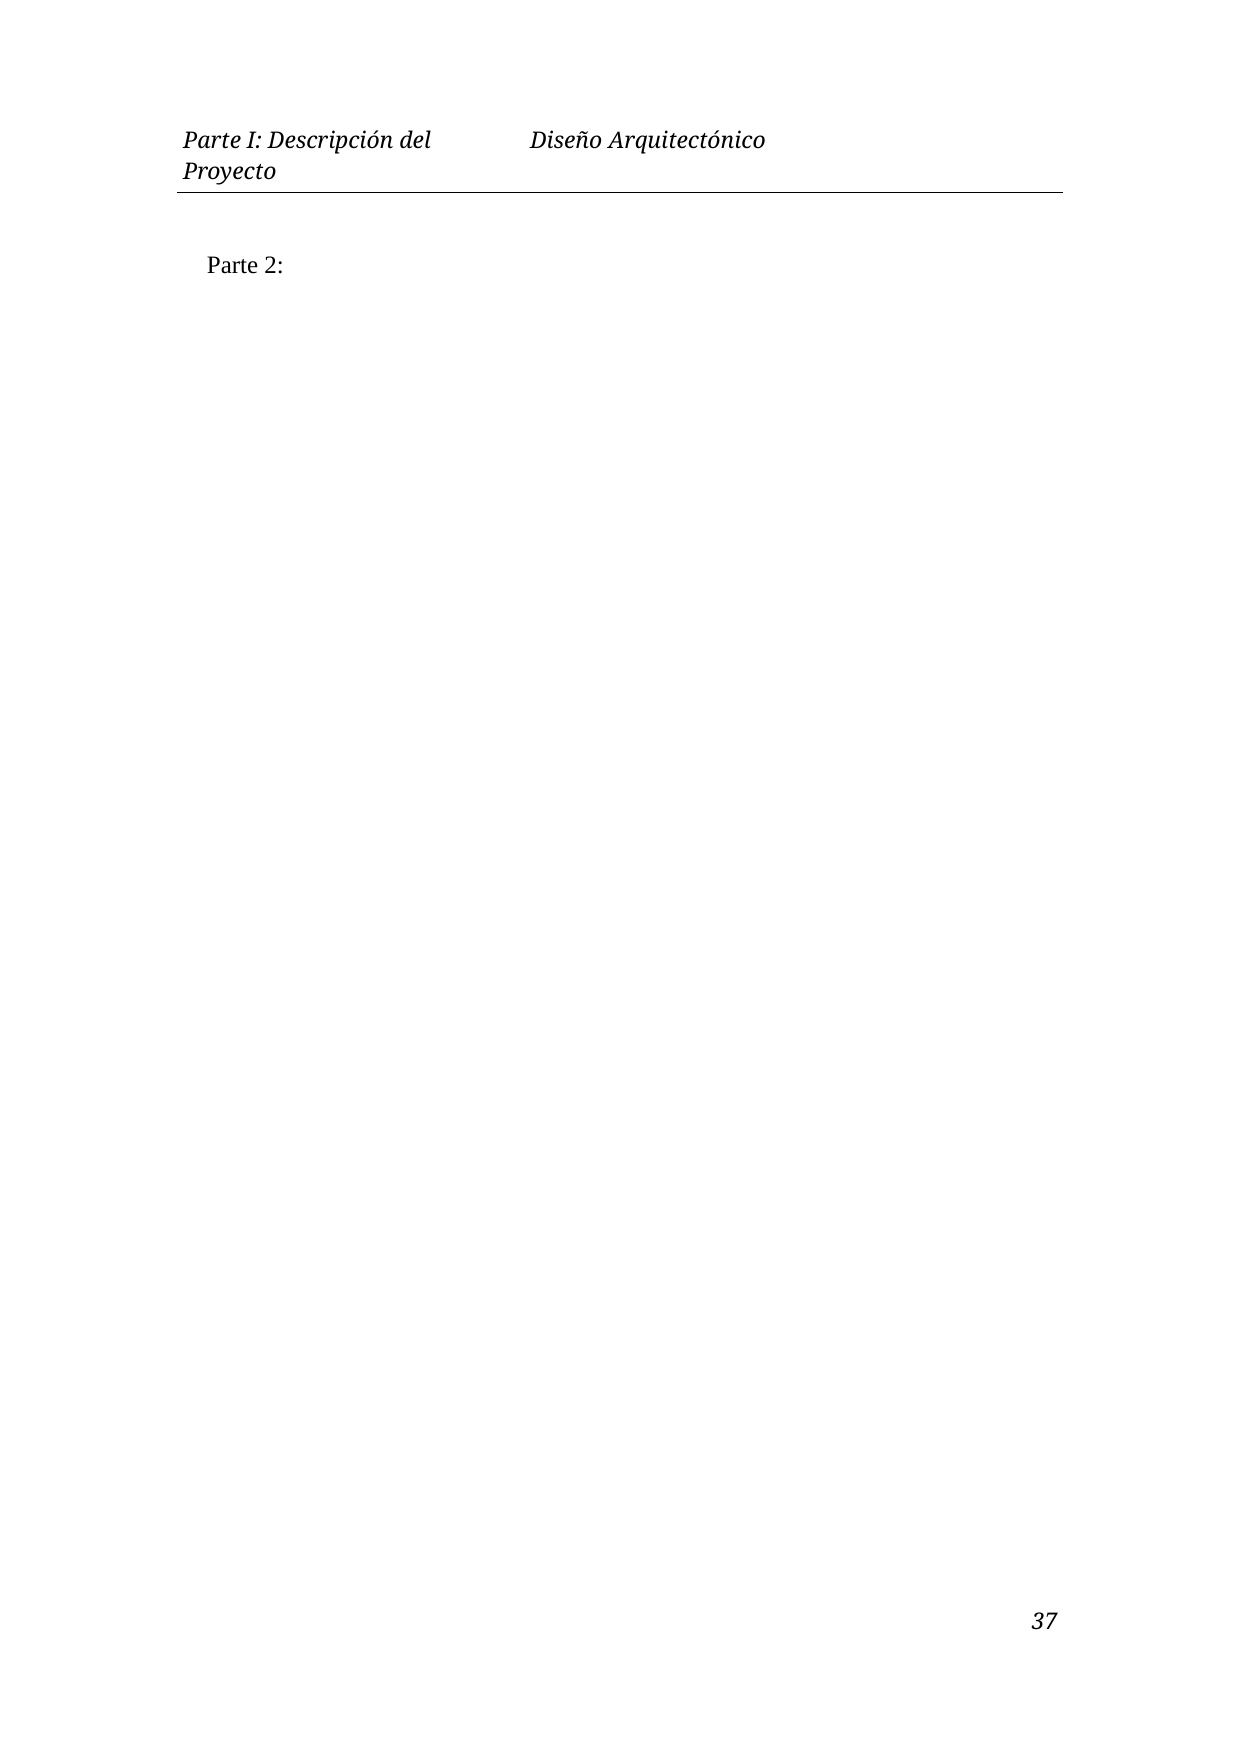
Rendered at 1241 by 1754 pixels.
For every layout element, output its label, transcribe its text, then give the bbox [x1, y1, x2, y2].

text Parte 2: [177, 250, 1063, 279]
